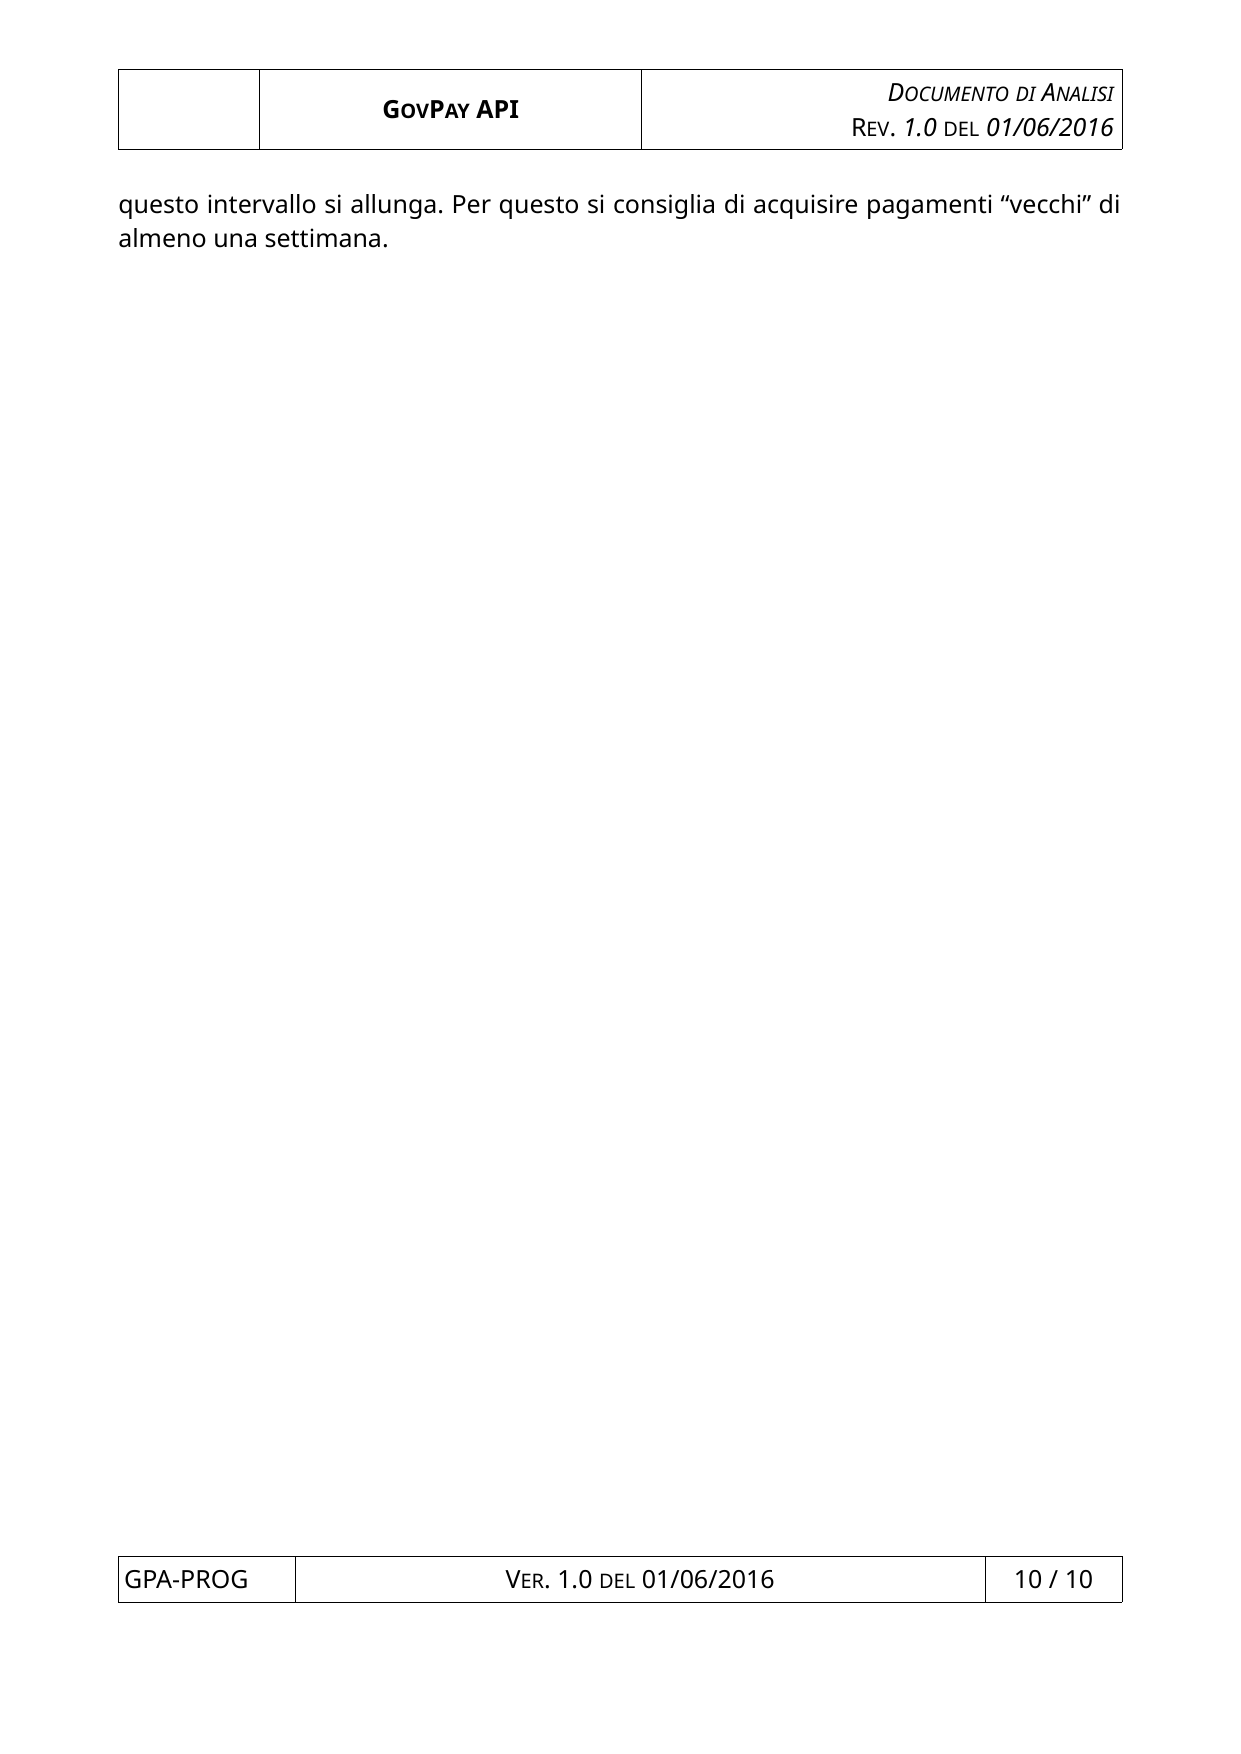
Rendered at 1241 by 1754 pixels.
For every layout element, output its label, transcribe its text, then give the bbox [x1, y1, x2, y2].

text questo intervallo si allunga. Per questo si consiglia di acquisire pagamenti “vecchi” di almeno una settimana. [118, 186, 1122, 254]
